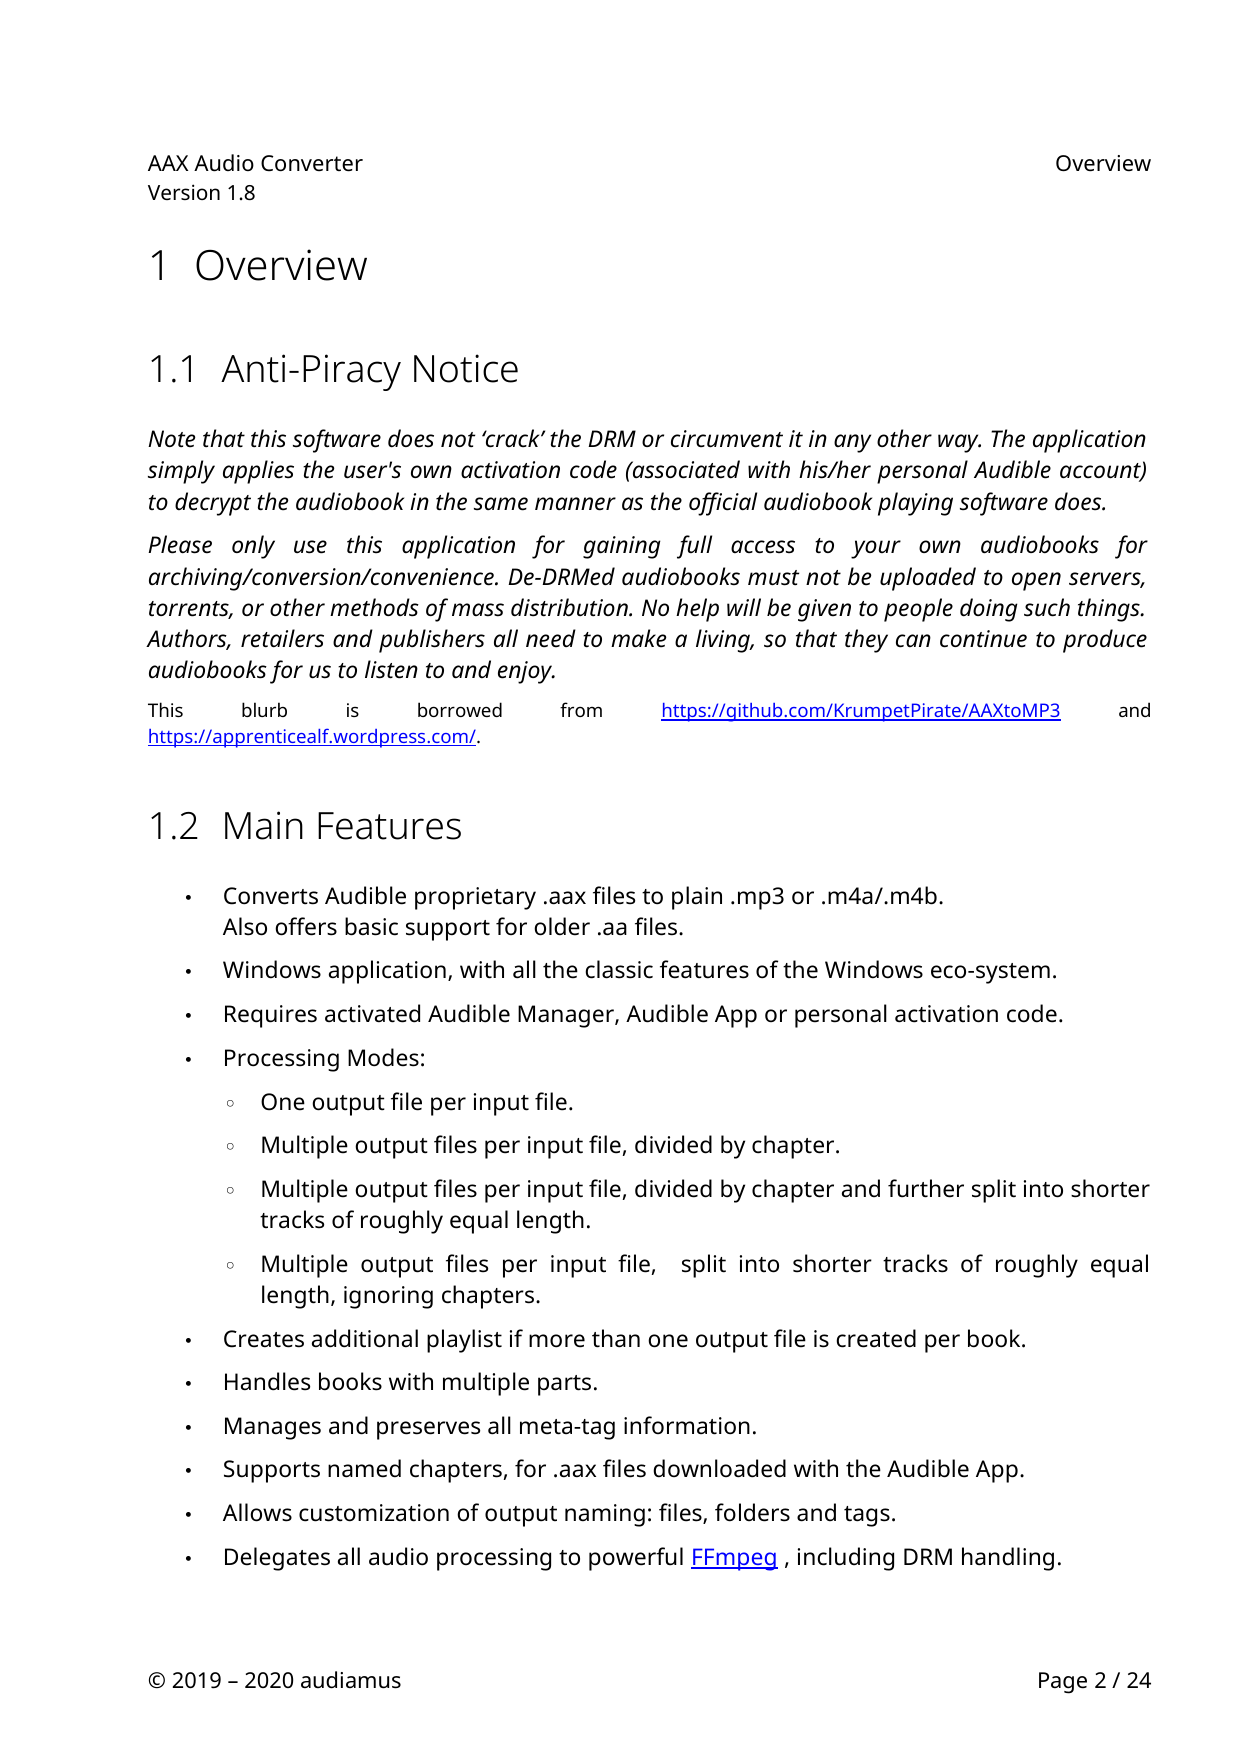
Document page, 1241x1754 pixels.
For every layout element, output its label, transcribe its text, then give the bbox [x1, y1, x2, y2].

list Creates additional playlist if more than one output file is created per book. [185, 1322, 1152, 1354]
list Requires activated Audible Manager, Audible App or personal activation code. [185, 998, 1152, 1029]
list Converts Audible proprietary .aax files to plain .mp3 or .m4a/.m4b. Also offers basic support for older .aa files. [185, 879, 1152, 942]
list Allows customization of output naming: files, folders and tags. [185, 1497, 1152, 1528]
list Delegates all audio processing to powerful FFmpeg , including DRM handling. [185, 1541, 1152, 1572]
text Please only use this application for gaining full access to your own audiobooks for archiving/conversion/convenience. De-DRMed audiobooks must not be uploaded to open servers, torrents, or other methods of mass distribution. No help will be given to people doing such things. Authors, retailers and publishers all need to make a living, so that they can continue to produce audiobooks for us to listen to and enjoy. [148, 529, 1152, 685]
subtitle Anti-Piracy Notice [148, 342, 1152, 393]
list Handles books with multiple parts. [185, 1366, 1152, 1397]
list Multiple output files per input file, divided by chapter and further split into shorter tracks of roughly equal length. [223, 1173, 1152, 1235]
list Windows application, with all the classic features of the Windows eco-system. [185, 954, 1152, 986]
list Manages and preserves all meta-tag information. [185, 1410, 1152, 1441]
text This blurb is borrowed from https://github.com/KrumpetPirate/AAXtoMP3 and https://apprenticealf.wordpress.com/. [148, 698, 1152, 749]
list Multiple output files per input file, split into shorter tracks of roughly equal length, ignoring chapters. [223, 1248, 1152, 1310]
subtitle Main Features [148, 799, 1152, 850]
subtitle Overview [148, 235, 1152, 292]
list Processing Modes: [185, 1042, 1152, 1073]
list One output file per input file. [223, 1085, 1152, 1117]
list Supports named chapters, for .aax files downloaded with the Audible App. [185, 1453, 1152, 1485]
list Multiple output files per input file, divided by chapter. [223, 1129, 1152, 1160]
text Note that this software does not ‘crack’ the DRM or circumvent it in any other way. The application simply applies the user's own activation code (associated with his/her personal Audible account) to decrypt the audiobook in the same manner as the official audiobook playing software does. [148, 423, 1152, 517]
